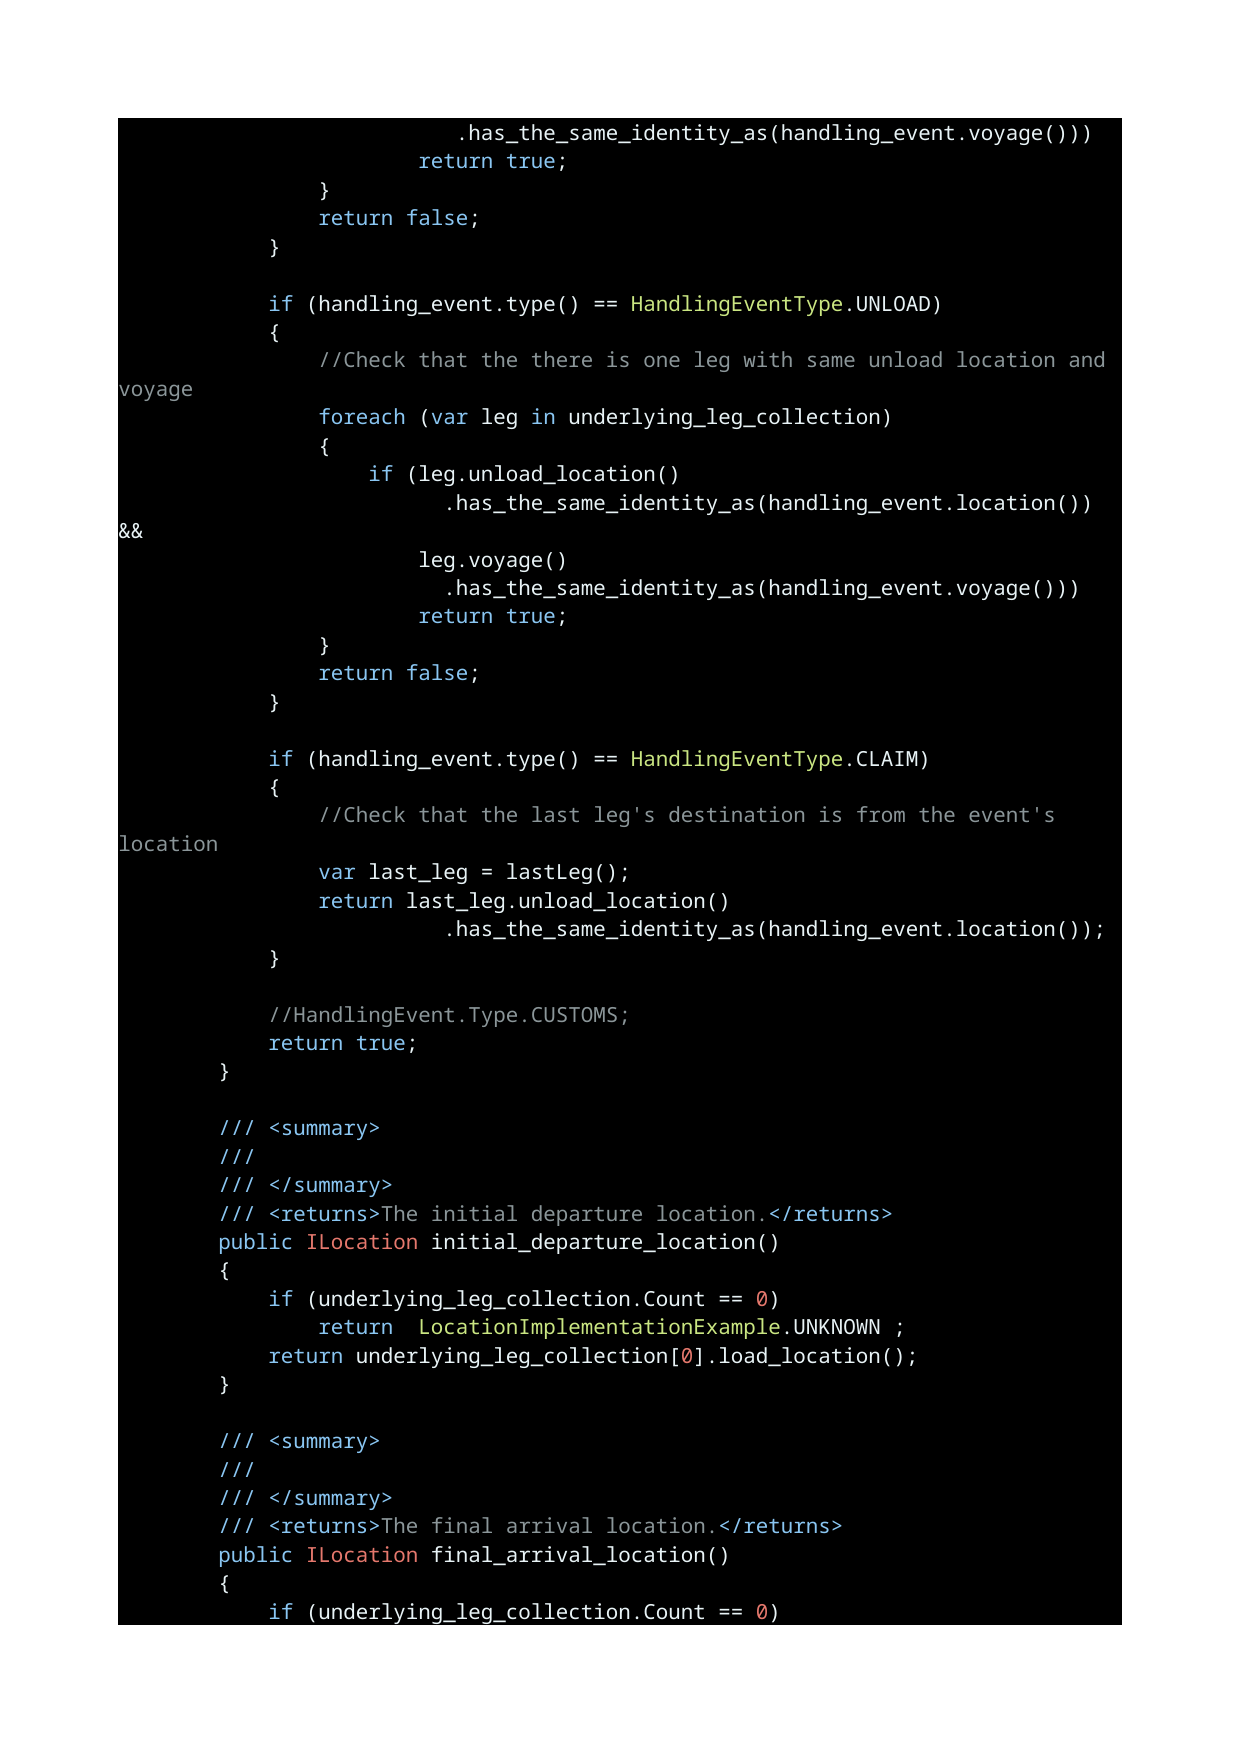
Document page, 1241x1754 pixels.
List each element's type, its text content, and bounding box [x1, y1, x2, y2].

text /// <summary> [118, 1426, 1122, 1455]
text { [118, 772, 1122, 801]
text } [118, 232, 1122, 260]
text } [118, 630, 1122, 658]
text .has_the_same_identity_as(handling_event.location()); [118, 914, 1122, 943]
text //HandlingEvent.Type.CUSTOMS; [118, 1000, 1122, 1028]
text return underlying_leg_collection[0].load_location(); [118, 1341, 1122, 1369]
text public ILocation final_arrival_location() [118, 1540, 1122, 1568]
text { [118, 431, 1122, 459]
text return false; [118, 203, 1122, 232]
text .has_the_same_identity_as(handling_event.location()) && [118, 488, 1122, 545]
text /// <returns>The final arrival location.</returns> [118, 1512, 1122, 1540]
text return LocationImplementationExample.UNKNOWN ; [118, 1312, 1122, 1341]
text { [118, 1568, 1122, 1597]
text //Check that the last leg's destination is from the event's location [118, 801, 1122, 857]
text /// </summary> [118, 1483, 1122, 1512]
text var last_leg = lastLeg(); [118, 857, 1122, 886]
text if (underlying_leg_collection.Count == 0) [118, 1597, 1122, 1625]
text foreach (var leg in underlying_leg_collection) [118, 402, 1122, 431]
text } [118, 175, 1122, 203]
text return last_leg.unload_location() [118, 886, 1122, 914]
text } [118, 687, 1122, 715]
text /// <summary> [118, 1113, 1122, 1142]
text /// [118, 1142, 1122, 1170]
text /// [118, 1455, 1122, 1483]
text if (handling_event.type() == HandlingEventType.UNLOAD) [118, 289, 1122, 317]
text return true; [118, 602, 1122, 630]
text public ILocation initial_departure_location() [118, 1227, 1122, 1256]
text if (underlying_leg_collection.Count == 0) [118, 1284, 1122, 1312]
text .has_the_same_identity_as(handling_event.voyage())) [118, 573, 1122, 602]
text if (handling_event.type() == HandlingEventType.CLAIM) [118, 744, 1122, 772]
text //Check that the there is one leg with same unload location and voyage [118, 346, 1122, 402]
text } [118, 943, 1122, 971]
text } [118, 1057, 1122, 1085]
text leg.voyage() [118, 545, 1122, 573]
text { [118, 317, 1122, 346]
text return true; [118, 147, 1122, 175]
text /// <returns>The initial departure location.</returns> [118, 1199, 1122, 1227]
text /// </summary> [118, 1170, 1122, 1199]
text .has_the_same_identity_as(handling_event.voyage())) [118, 118, 1122, 147]
text return true; [118, 1028, 1122, 1057]
text return false; [118, 658, 1122, 687]
text if (leg.unload_location() [118, 459, 1122, 488]
text } [118, 1369, 1122, 1398]
text { [118, 1256, 1122, 1284]
